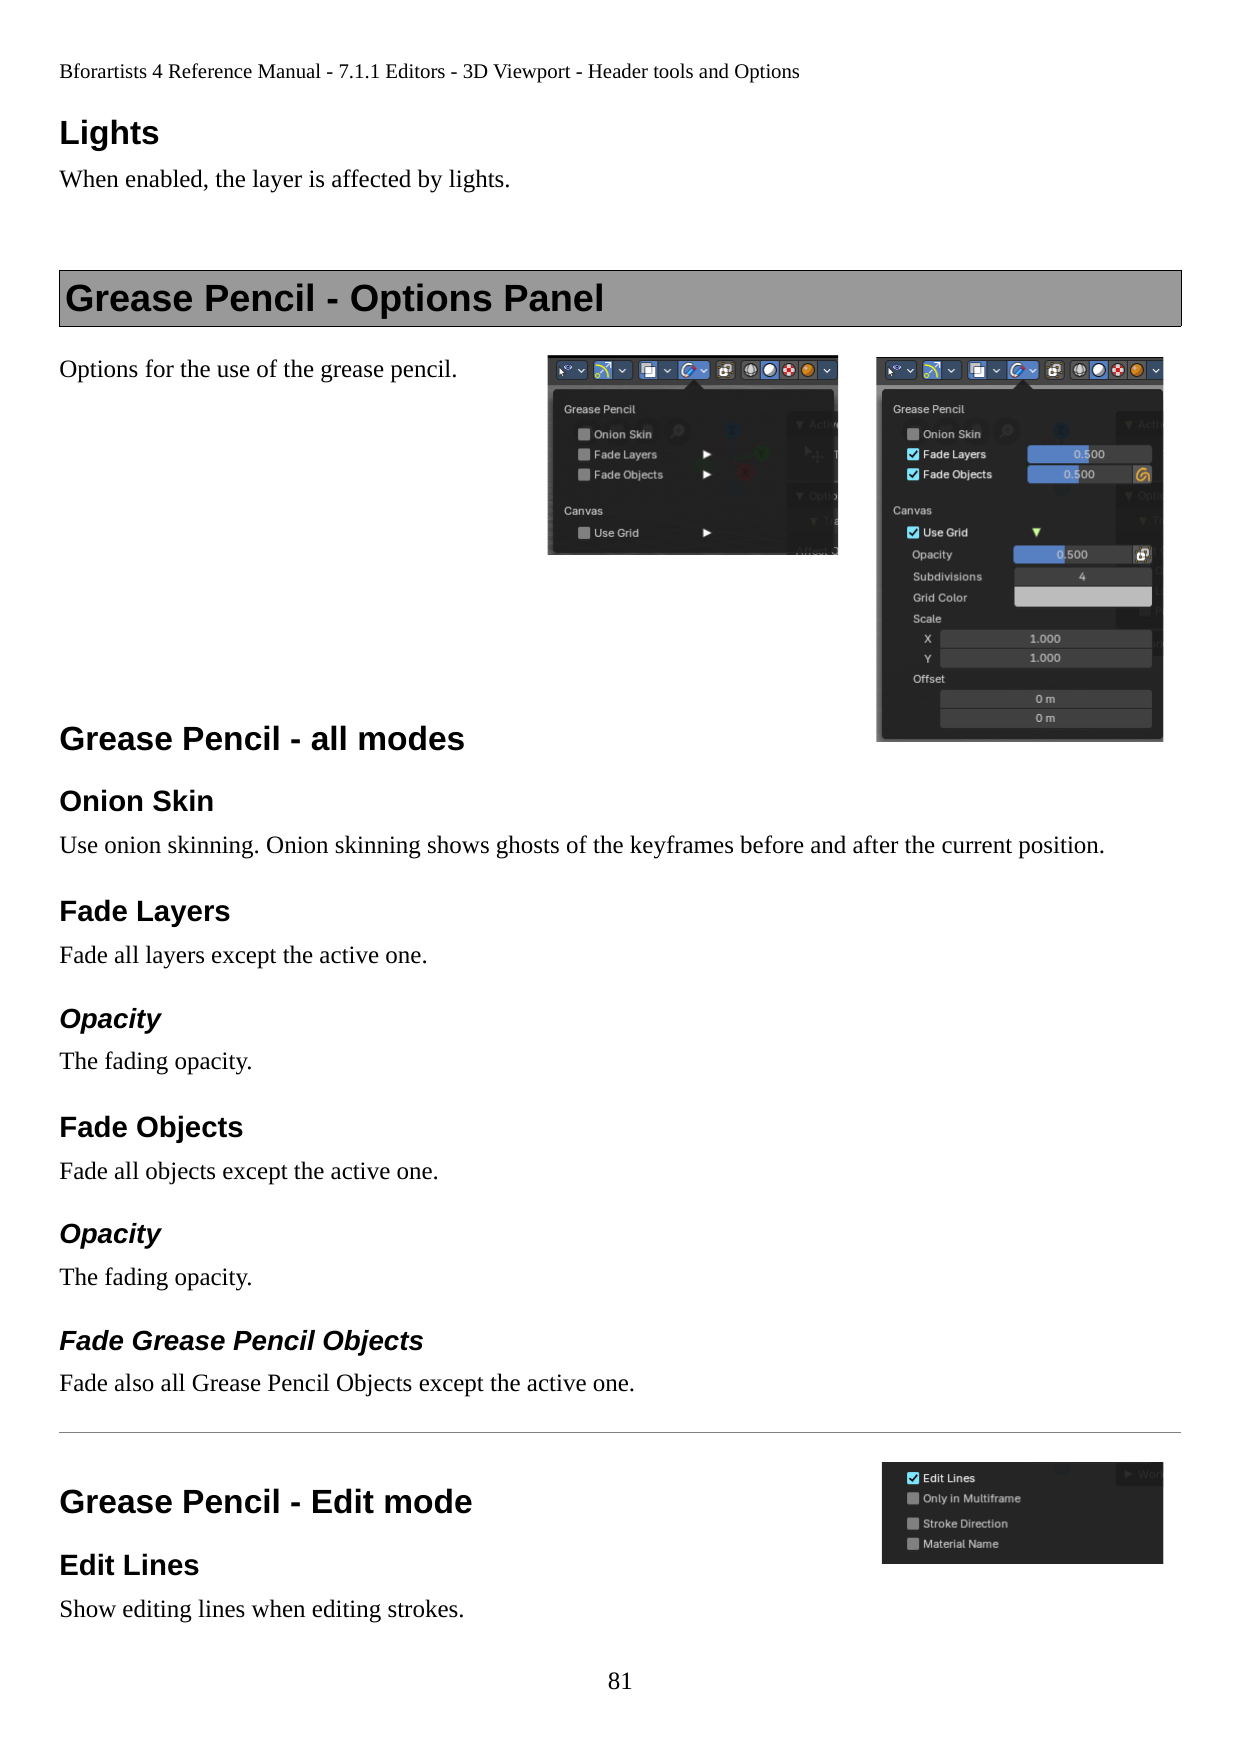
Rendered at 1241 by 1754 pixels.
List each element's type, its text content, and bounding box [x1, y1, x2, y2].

subtitle Opacity [59, 1002, 1181, 1034]
text Options for the use of the grease pencil. [59, 354, 1181, 383]
text Fade also all Grease Pencil Objects except the active one. [59, 1368, 1181, 1397]
text Show editing lines when editing strokes. [59, 1594, 1181, 1623]
subtitle Fade Layers [59, 894, 1181, 928]
text The fading opacity. [59, 1046, 1181, 1075]
subtitle Fade Objects [59, 1110, 1181, 1144]
subtitle Grease Pencil - Edit mode [59, 1482, 881, 1521]
text Fade all objects except the active one. [59, 1156, 1181, 1185]
picture [876, 357, 1164, 742]
text When enabled, the layer is affected by lights. [59, 164, 1181, 192]
subtitle [1164, 1482, 1181, 1521]
subtitle Onion Skin [59, 784, 1181, 818]
table_header Grease Pencil - Options Panel [60, 271, 1181, 326]
subtitle Grease Pencil - all modes [59, 719, 1181, 757]
subtitle Edit Lines [59, 1548, 1181, 1582]
subtitle Lights [59, 113, 1181, 151]
picture [547, 355, 839, 555]
text Fade all layers except the active one. [59, 941, 1181, 969]
text The fading opacity. [59, 1262, 1181, 1291]
picture [881, 1462, 1164, 1564]
subtitle Opacity [59, 1218, 1181, 1250]
subtitle Fade Grease Pencil Objects [59, 1324, 1181, 1356]
text Use onion skinning. Onion skinning shows ghosts of the keyframes before and after the current position. [59, 831, 1181, 859]
